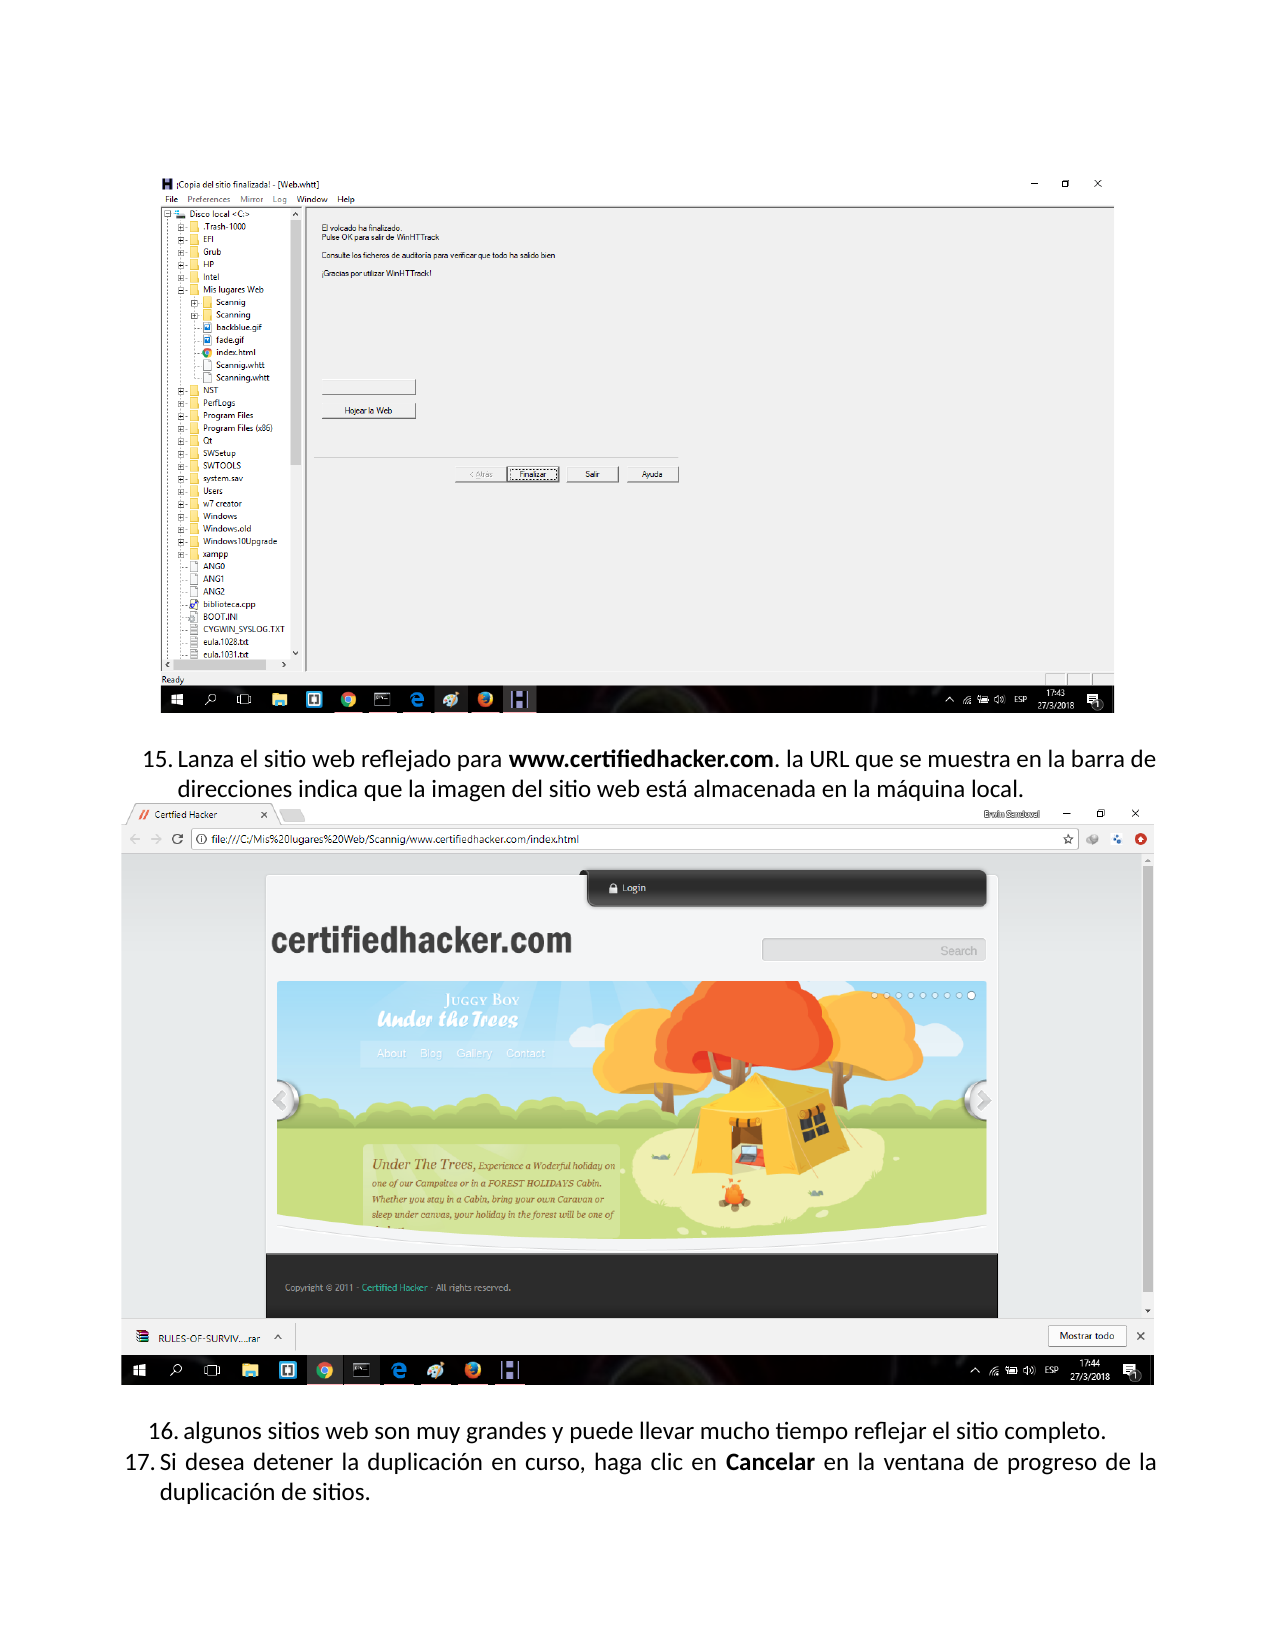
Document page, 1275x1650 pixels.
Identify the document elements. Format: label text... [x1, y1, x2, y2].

list algunos sitios web son muy grandes y puede llevar mucho tiempo reflejar el sitio completo. [148, 1415, 1157, 1446]
list Lanza el sitio web reflejado para www.certifiedhacker.com. la URL que se muestra en la barra de direcciones indica que la imagen del sitio web está almacenada en la máquina local. [142, 743, 1157, 804]
list Si desea detener la duplicación en curso, haga clic en Cancelar en la ventana de progreso de la duplicación de sitios. [124, 1446, 1157, 1507]
picture [121, 803, 1154, 1385]
picture [160, 176, 1115, 713]
